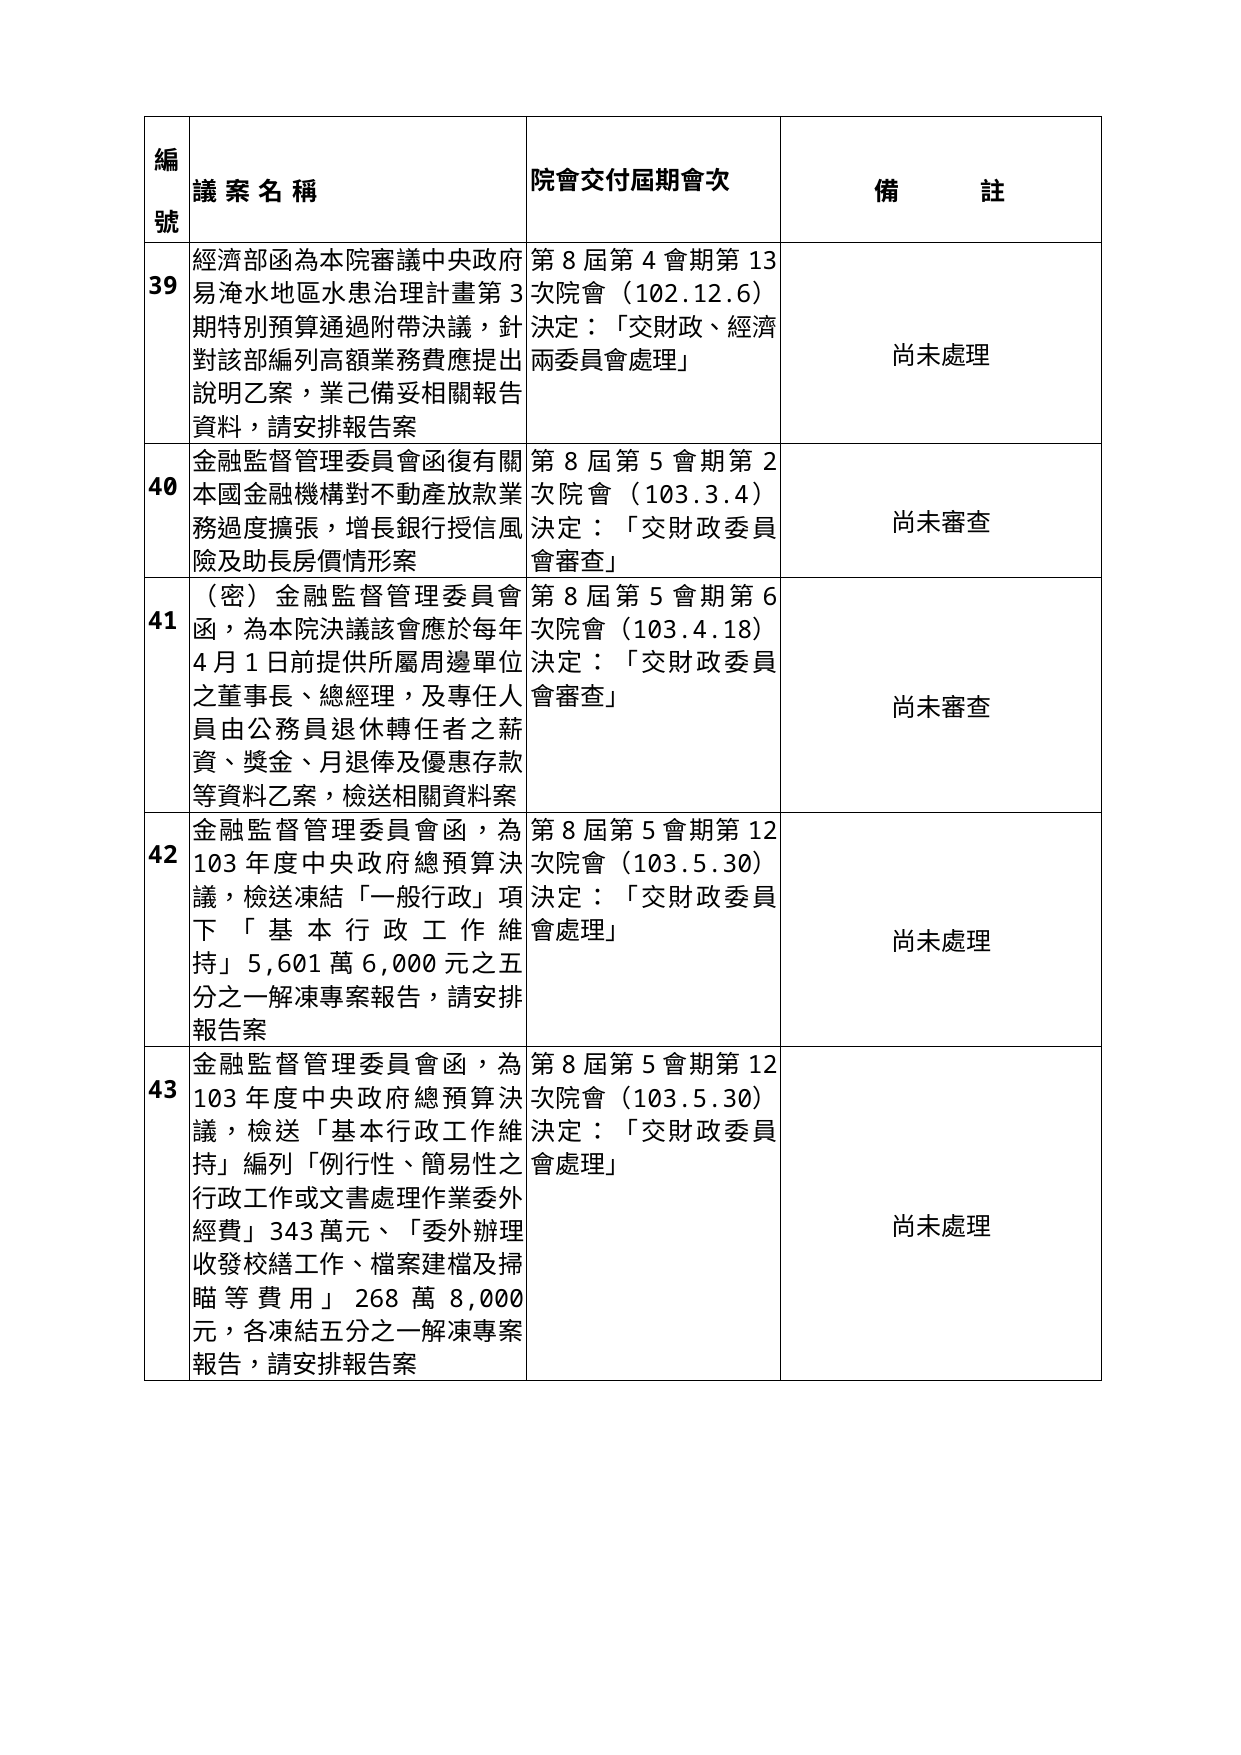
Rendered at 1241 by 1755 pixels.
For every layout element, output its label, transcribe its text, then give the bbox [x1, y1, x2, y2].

table_header 編號 [145, 117, 189, 242]
table_cell （密）金融監督管理委員會函，為本院決議該會應於每年4月1日前提供所屬周邊單位之董事長、總經理，及專任人員由公務員退休轉任者之薪資、獎金、月退俸及優惠存款等資料乙案，檢送相關資料案 [190, 578, 526, 812]
table_cell 第8屆第4會期第13次院會（102.12.6）決定：「交財政、經濟兩委員會處理」 [527, 243, 780, 443]
table_cell [145, 1047, 189, 1380]
table_cell 尚未審查 [781, 444, 1101, 577]
table_header 備 註 [781, 117, 1101, 242]
table_cell 第8屆第5會期第12次院會（103.5.30）決定：「交財政委員會處理」 [527, 813, 780, 1046]
table_cell 金融監督管理委員會函，為103年度中央政府總預算決議，檢送「基本行政工作維持」編列「例行性、簡易性之行政工作或文書處理作業委外經費」343萬元、「委外辦理收發校繕工作、檔案建檔及掃瞄等費用」268萬8,000元，各凍結五分之一解凍專案報告，請安排報告案 [190, 1047, 526, 1380]
table_cell [145, 444, 189, 577]
table_cell 尚未處理 [781, 813, 1101, 1046]
table_cell [145, 813, 189, 1046]
table_header 議案名稱 [190, 117, 526, 242]
table_cell 第8屆第5會期第6次院會（103.4.18）決定：「交財政委員會審查」 [527, 578, 780, 812]
table_cell 金融監督管理委員會函，為103年度中央政府總預算決議，檢送凍結「一般行政」項下「基本行政工作維持」5,601萬6,000元之五分之一解凍專案報告，請安排報告案 [190, 813, 526, 1046]
table_cell 經濟部函為本院審議中央政府易淹水地區水患治理計畫第3期特別預算通過附帶決議，針對該部編列高額業務費應提出說明乙案，業己備妥相關報告資料，請安排報告案 [190, 243, 526, 443]
table_cell [145, 243, 189, 443]
table_cell 第8屆第5會期第12次院會（103.5.30）決定：「交財政委員會處理」 [527, 1047, 780, 1380]
table_cell 尚未處理 [781, 1047, 1101, 1380]
table_cell 第8屆第5會期第2次院會（103.3.4）決定：「交財政委員會審查」 [527, 444, 780, 577]
table_header 院會交付屆期會次 [527, 117, 780, 242]
table_cell 尚未審查 [781, 578, 1101, 812]
table_cell 金融監督管理委員會函復有關本國金融機構對不動產放款業務過度擴張，增長銀行授信風險及助長房價情形案 [190, 444, 526, 577]
table_cell 尚未處理 [781, 243, 1101, 443]
table_cell [145, 578, 189, 812]
